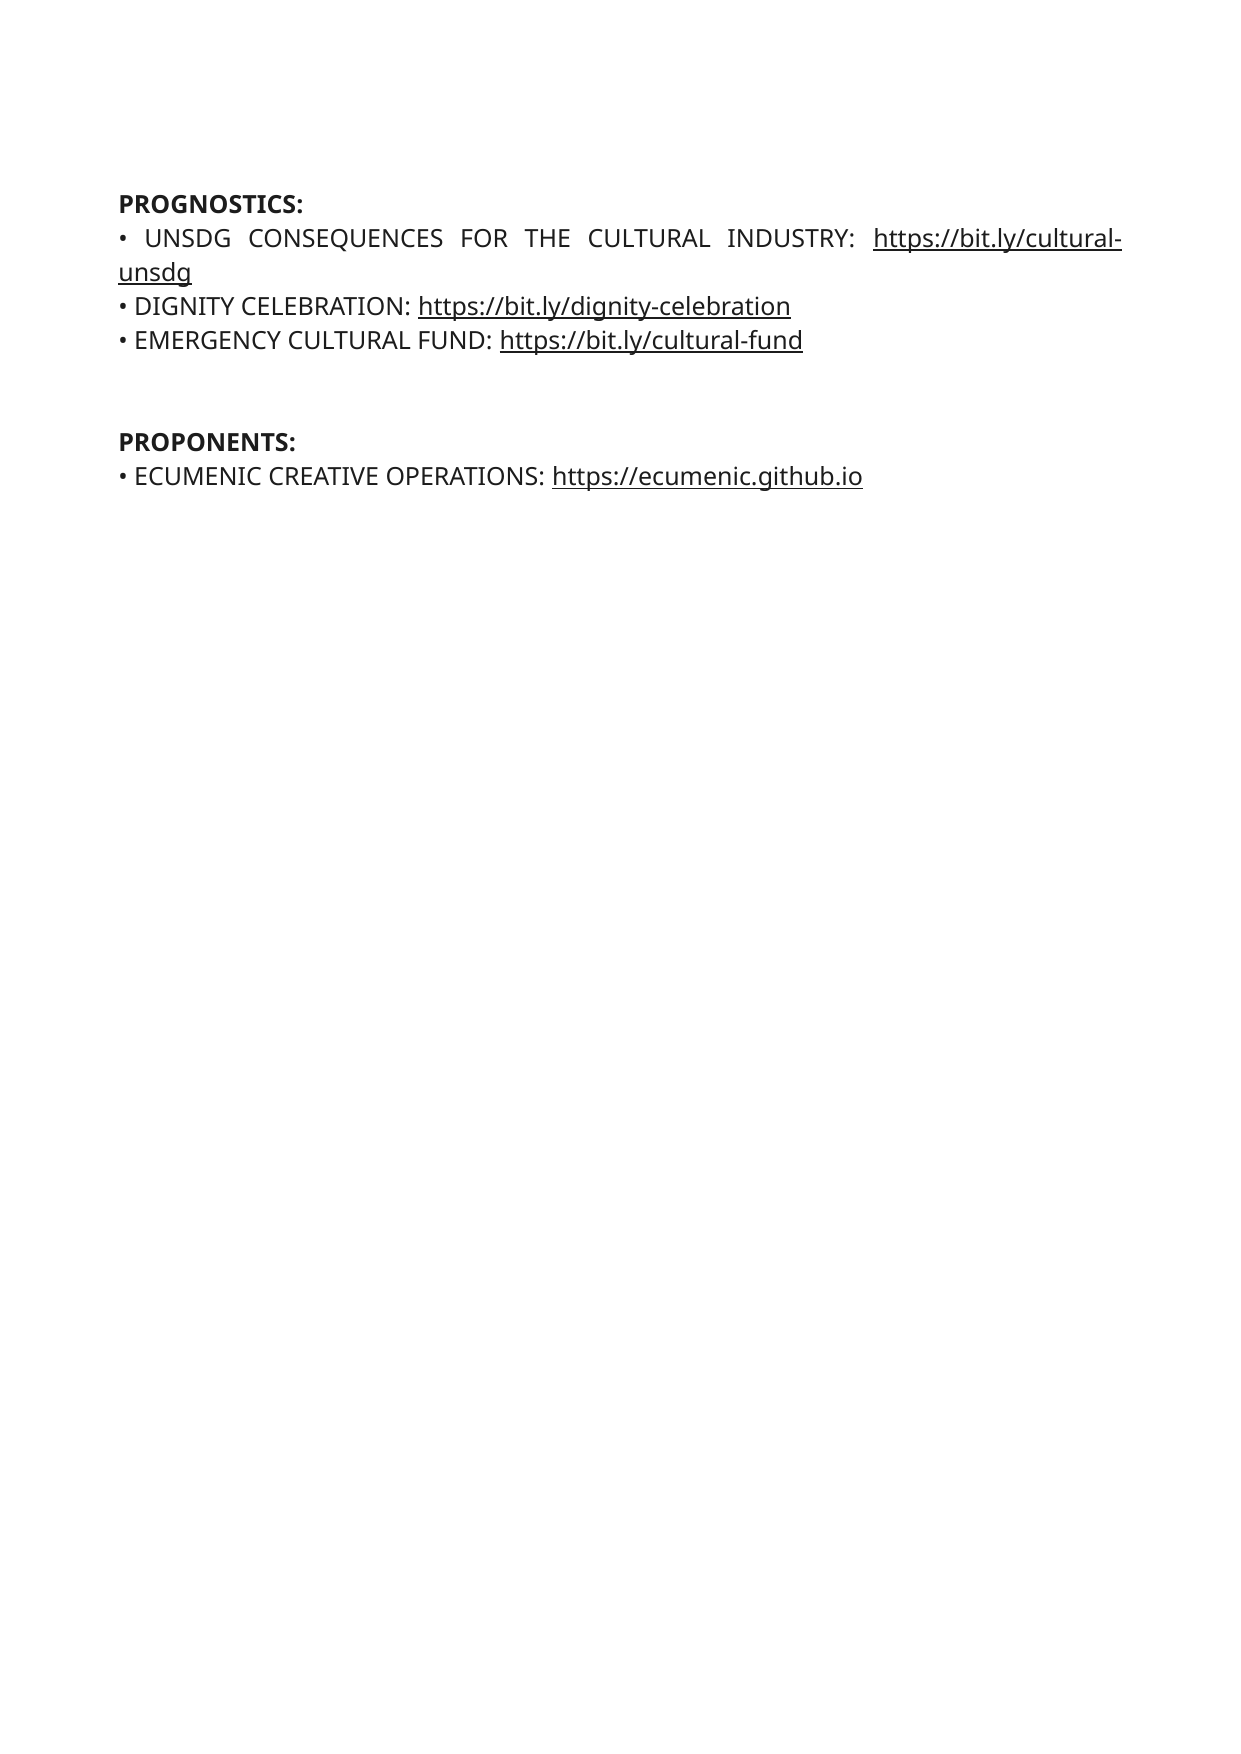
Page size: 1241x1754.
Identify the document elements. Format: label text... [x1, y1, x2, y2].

text • EMERGENCY CULTURAL FUND: https://bit.ly/cultural-fund [118, 322, 1122, 357]
text • DIGNITY CELEBRATION: https://bit.ly/dignity-celebration [118, 288, 1122, 322]
text • UNSDG CONSEQUENCES FOR THE CULTURAL INDUSTRY: https://bit.ly/cultural-unsdg [118, 220, 1122, 288]
text • ECUMENIC CREATIVE OPERATIONS: https://ecumenic.github.io [118, 459, 1122, 493]
text PROPONENTS: [118, 425, 1122, 459]
text PROGNOSTICS: [118, 186, 1122, 220]
